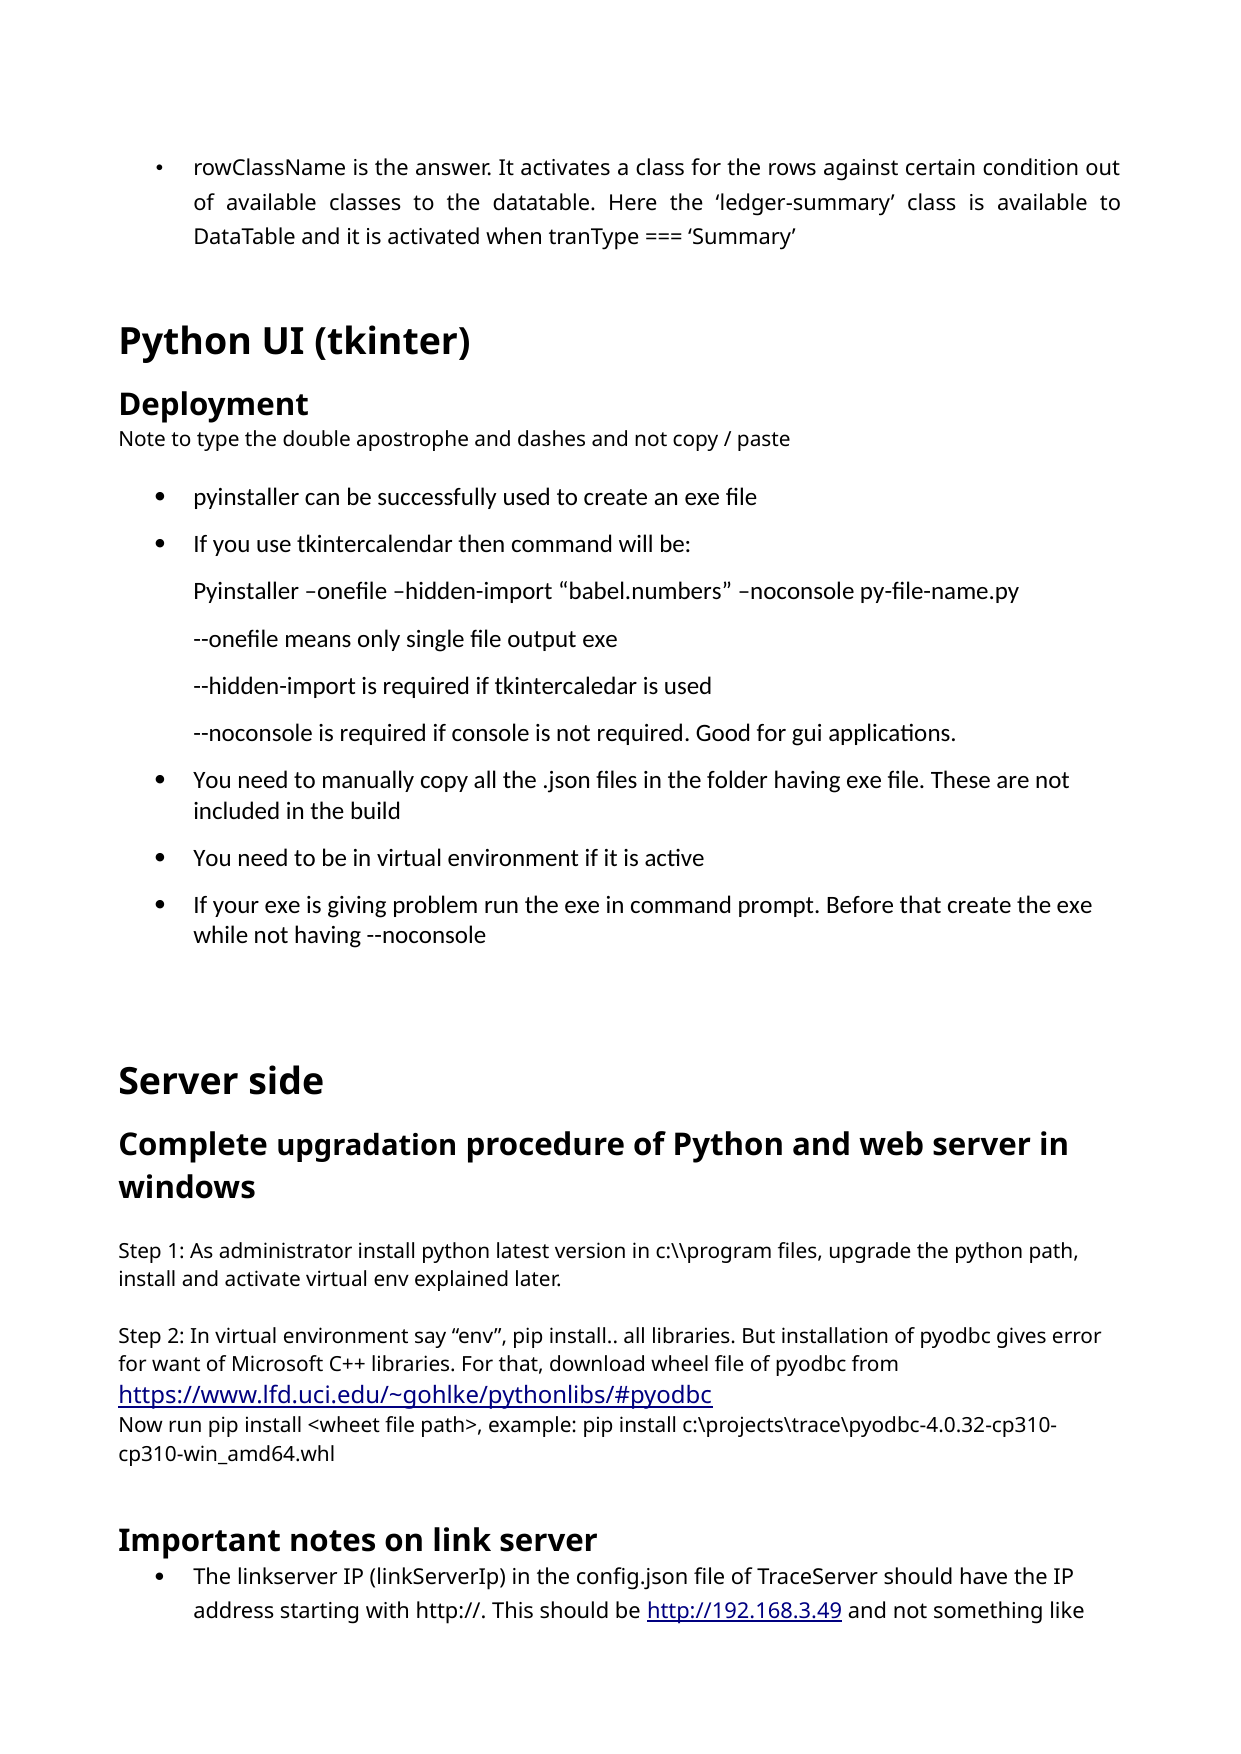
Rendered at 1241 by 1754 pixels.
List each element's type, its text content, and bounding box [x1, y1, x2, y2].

list If you use tkintercalendar then command will be: [156, 528, 1122, 559]
list If your exe is giving problem run the exe in command prompt. Before that create the exe while not having --noconsole [156, 889, 1122, 950]
text Now run pip install <wheet file path>, example: pip install c:\projects\trace\pyodbc-4.0.32-cp310-cp310-win_amd64.whl [118, 1411, 1122, 1467]
list You need to be in virtual environment if it is active [156, 842, 1122, 872]
list --hidden-import is required if tkintercaledar is used [193, 670, 1122, 700]
list Pyinstaller –onefile –hidden-import “babel.numbers” –noconsole py-file-name.py [193, 576, 1122, 606]
subtitle Server side [118, 1054, 1122, 1106]
subtitle Python UI (tkinter) [118, 314, 1122, 365]
text Step 2: In virtual environment say “env”, pip install.. all libraries. But installation of pyodbc gives error for want of Microsoft C++ libraries. For that, download wheel file of pyodbc from https://www.lfd.uci.edu/~gohlke/pythonlibs/#pyodbc [118, 1321, 1122, 1411]
text Note to type the double apostrophe and dashes and not copy / paste [118, 424, 1122, 453]
subtitle Complete upgradation procedure of Python and web server in windows [118, 1122, 1122, 1207]
text Step 1: As administrator install python latest version in c:\\program files, upgrade the python path, install and activate virtual env explained later. [118, 1236, 1122, 1293]
subtitle Deployment [118, 382, 1122, 424]
list The linkserver IP (linkServerIp) in the config.json file of TraceServer should have the IP address starting with http://. This should be http://192.168.3.49 and not something like [156, 1561, 1122, 1625]
list --noconsole is required if console is not required. Good for gui applications. [193, 717, 1122, 748]
list pyinstaller can be successfully used to create an exe file [156, 481, 1122, 512]
list You need to manually copy all the .json files in the folder having exe file. These are not included in the build [156, 764, 1122, 825]
list --onefile means only single file output exe [193, 623, 1122, 653]
list rowClassName is the answer. It activates a class for the rows against certain condition out of available classes to the datatable. Here the ‘ledger-summary’ class is available to DataTable and it is activated when tranType === ‘Summary’ [156, 152, 1122, 250]
subtitle Important notes on link server [118, 1518, 1122, 1561]
